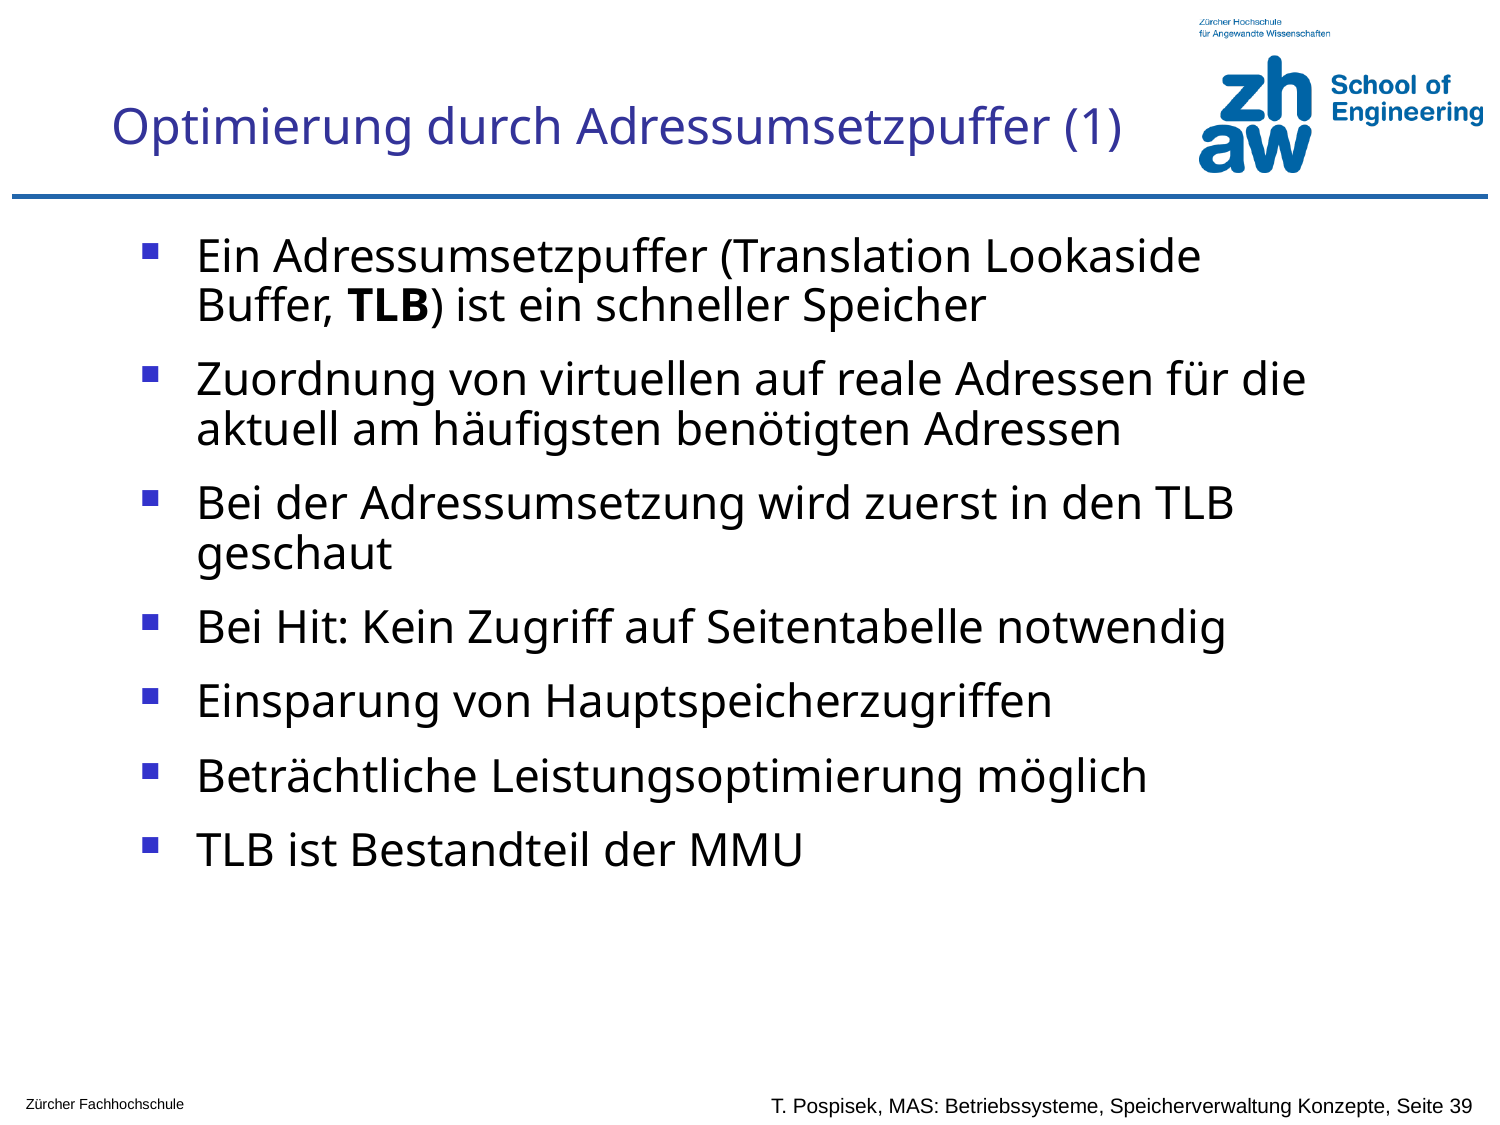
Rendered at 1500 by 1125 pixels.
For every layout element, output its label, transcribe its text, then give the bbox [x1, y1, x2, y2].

title Optimierung durch Adressumsetzpuffer (1) [96, 50, 1375, 163]
picture [1199, 19, 1483, 173]
list Ein Adressumsetzpuffer (Translation Lookaside Buffer, TLB) ist ein schneller Speicher Zuordnung von virtuellen auf reale Adressen für die aktuell am häufigsten benötigten Adressen Bei der Adressumsetzung wird zuerst in den TLB geschaut Bei Hit: Kein Zugriff auf Seitentabelle notwendig Einsparung von Hauptspeicherzugriffen Beträchtliche Leistungsoptimierung möglich TLB ist Bestandteil der MMU [125, 224, 1350, 1000]
